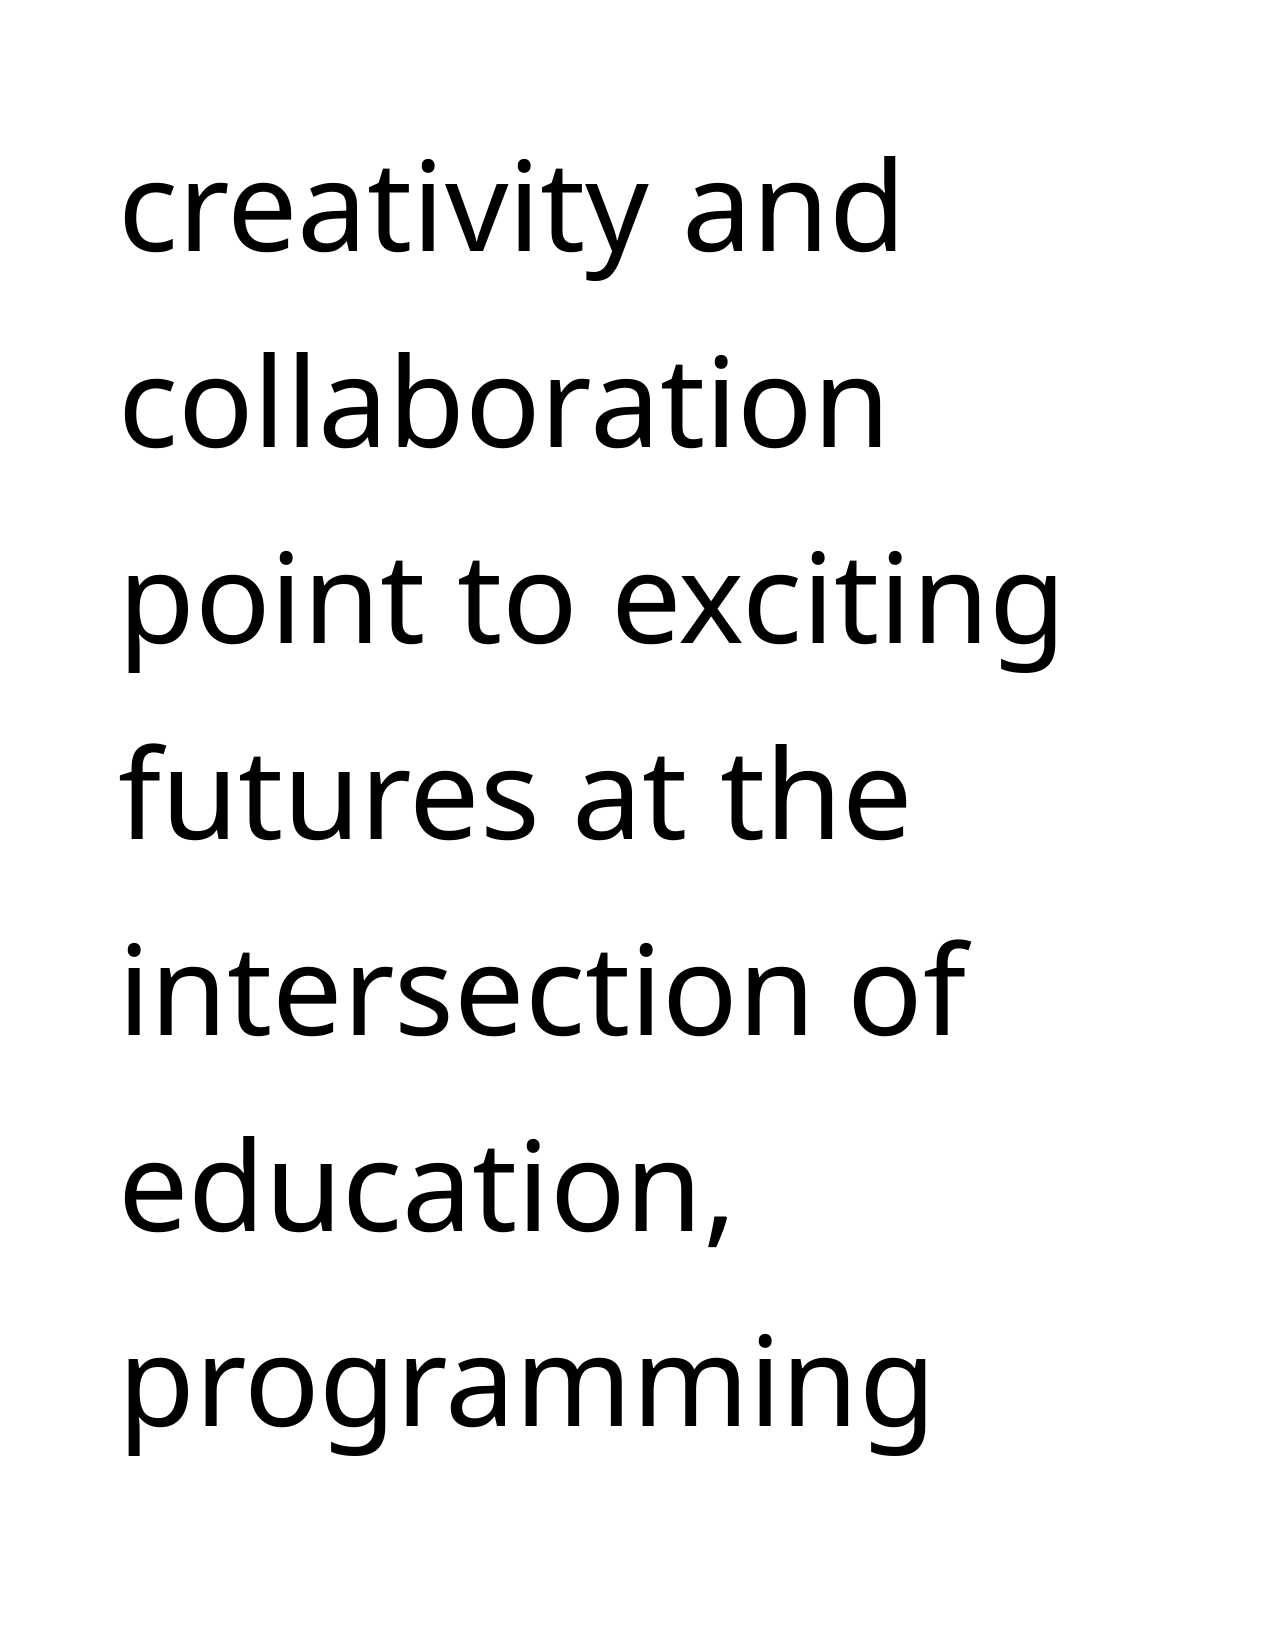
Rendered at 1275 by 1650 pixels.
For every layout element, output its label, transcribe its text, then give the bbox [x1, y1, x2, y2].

text creativity and collaboration point to exciting futures at the intersection of education, programming [118, 118, 1157, 1463]
